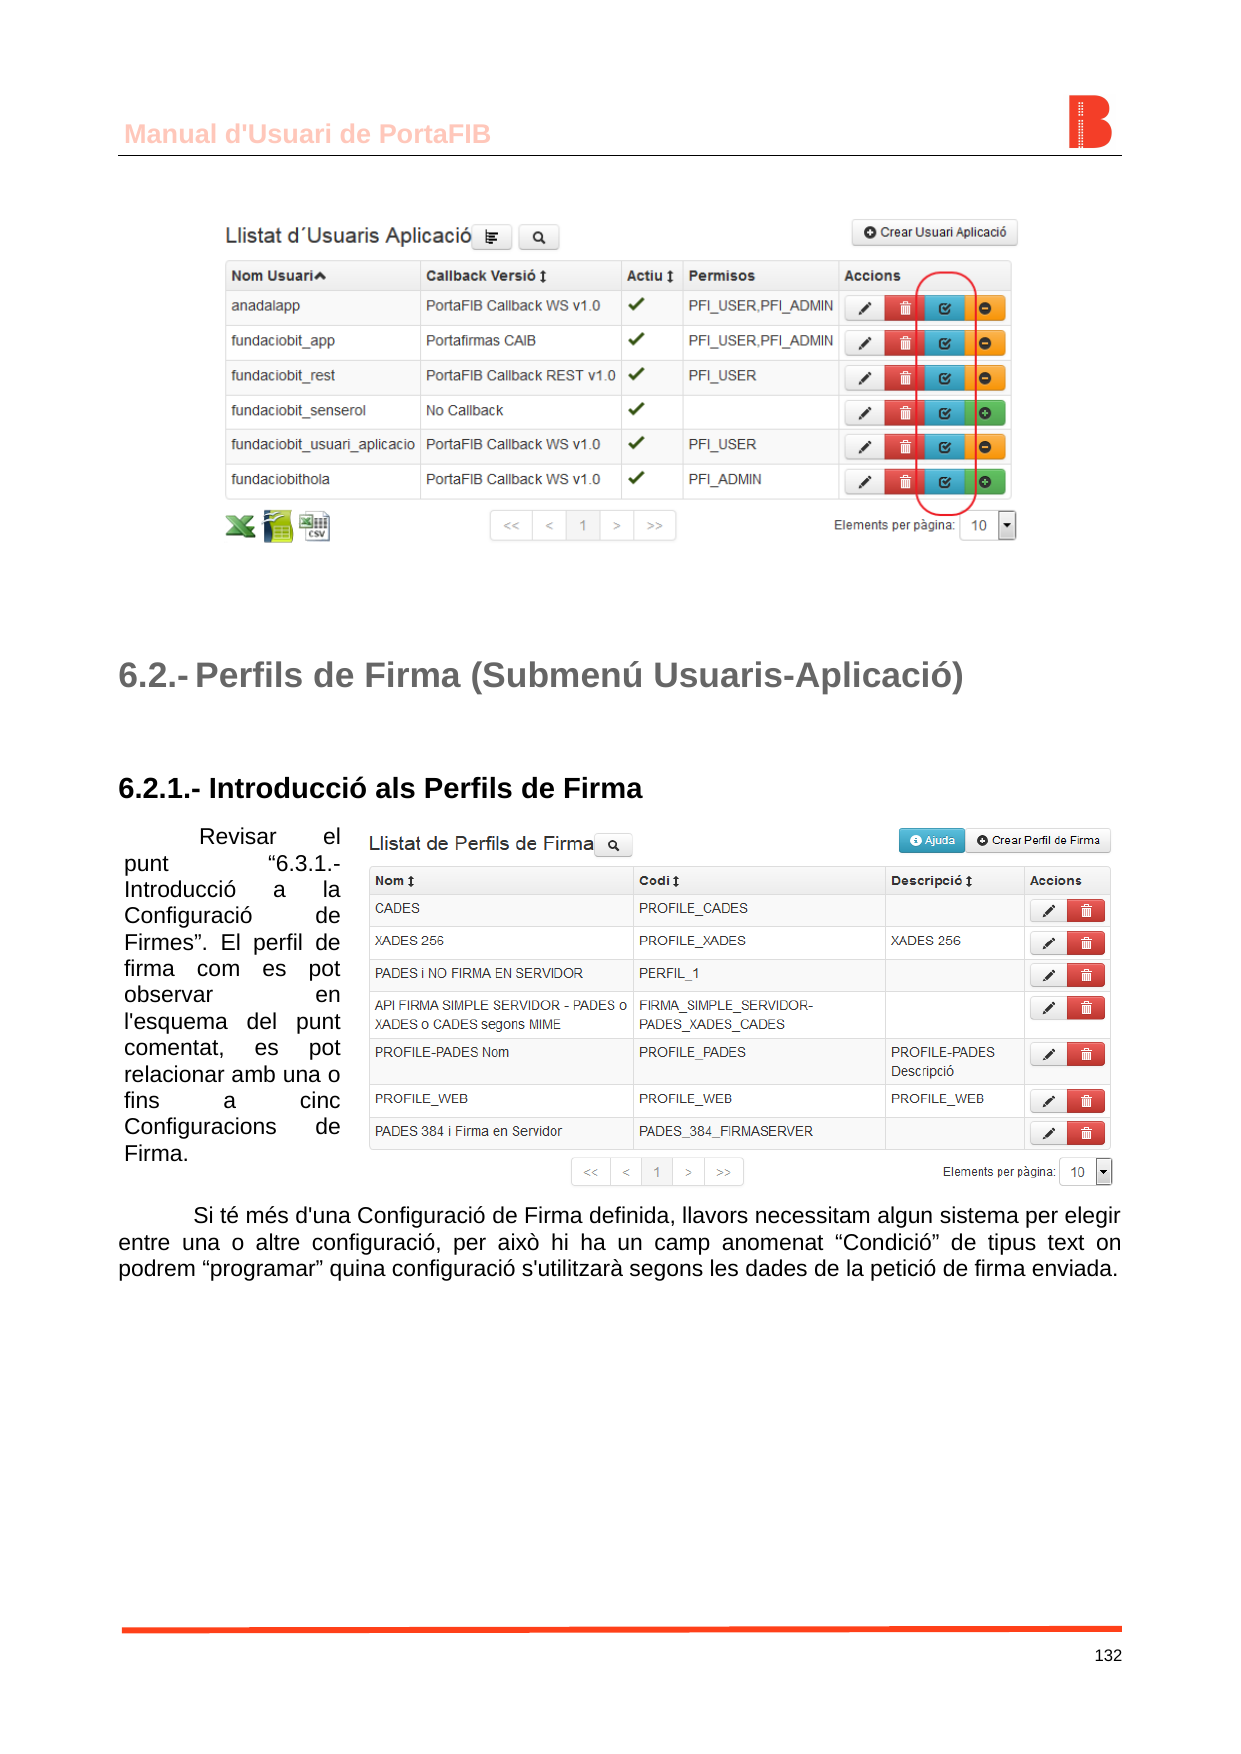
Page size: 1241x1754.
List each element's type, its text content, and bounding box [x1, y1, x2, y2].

table_header Revisar el punt “6.3.1Introducció a la Configuració de Firmes”. El perfil de firma com es pot observar en l'esquema del punt comentat, es pot relacionar amb una o fins a cinc Configuracions de Firma. [118, 818, 346, 1202]
picture [361, 823, 1117, 1197]
table_header [346, 818, 1122, 1202]
picture [216, 215, 1024, 552]
subtitle Perfils de Firma (Submenú Usuaris-Aplicació) [118, 654, 1122, 695]
subtitle Introducció als Perfils de Firma [118, 772, 1122, 805]
text Si té més d'una Configuració de Firma definida, llavors necessitam algun sistema per elegir entre una o altre configuració, per això hi ha un camp anomenat “Condició” de tipus text on podrem “programar” quina configuració s'utilitzarà segons les dades de la petició de firma enviada. [118, 1202, 1122, 1281]
picture [1063, 94, 1117, 150]
